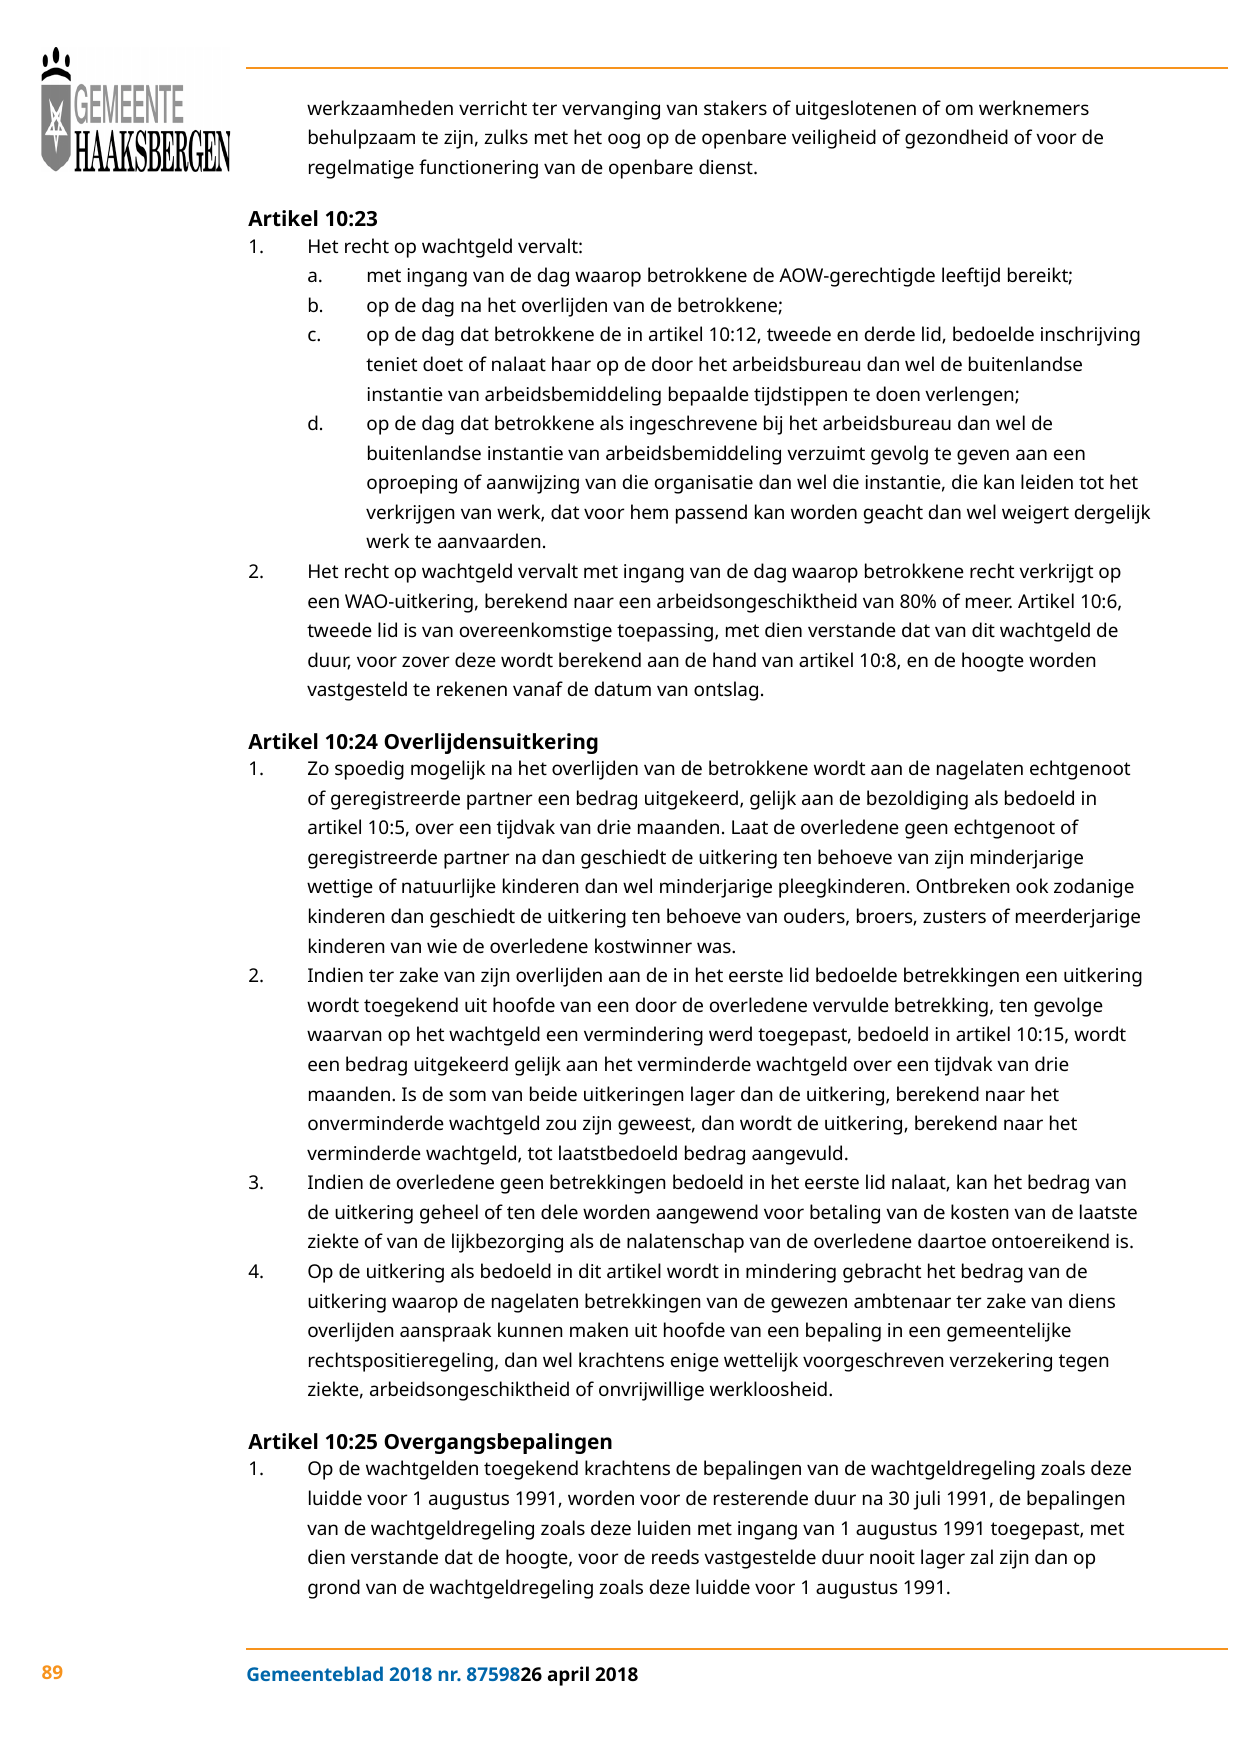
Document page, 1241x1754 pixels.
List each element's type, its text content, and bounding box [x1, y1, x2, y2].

list met ingang van de dag waarop betrokkene de AOW-gerechtigde leeftijd bereikt; [307, 262, 1152, 288]
text Artikel 10:24 Overlijdensuitkering [248, 727, 1152, 755]
text Artikel 10:23 [248, 204, 1152, 233]
list Indien ter zake van zijn overlijden aan de in het eerste lid bedoelde betrekkingen een uitkering wordt toegekend uit hoofde van een door de overledene vervulde betrekking, ten gevolge waarvan op het wachtgeld een vermindering werd toegepast, bedoeld in artikel 10:15, wordt een bedrag uitgekeerd gelijk aan het verminderde wachtgeld over een tijdvak van drie maanden. Is de som van beide uitkeringen lager dan de uitkering, berekend naar het onverminderde wachtgeld zou zijn geweest, dan wordt de uitkering, berekend naar het verminderde wachtgeld, tot laatstbedoeld bedrag aangevuld. [248, 962, 1152, 1166]
text Artikel 10:25 Overgangsbepalingen [248, 1427, 1152, 1456]
list werkzaamheden verricht ter vervanging van stakers of uitgeslotenen of om werknemers behulpzaam te zijn, zulks met het oog op de openbare veiligheid of gezondheid of voor de regelmatige functionering van de openbare dienst. [248, 95, 1152, 180]
list Op de wachtgelden toegekend krachtens de bepalingen van de wachtgeldregeling zoals deze luidde voor 1 augustus 1991, worden voor de resterende duur na 30 juli 1991, de bepalingen van de wachtgeldregeling zoals deze luiden met ingang van 1 augustus 1991 toegepast, met dien verstande dat de hoogte, voor de reeds vastgestelde duur nooit lager zal zijn dan op grond van de wachtgeldregeling zoals deze luidde voor 1 augustus 1991. [248, 1456, 1152, 1599]
list Op de uitkering als bedoeld in dit artikel wordt in mindering gebracht het bedrag van de uitkering waarop de nagelaten betrekkingen van de gewezen ambtenaar ter zake van diens overlijden aanspraak kunnen maken uit hoofde van een bepaling in een gemeentelijke rechtspositieregeling, dan wel krachtens enige wettelijk voorgeschreven verzekering tegen ziekte, arbeidsongeschiktheid of onvrijwillige werkloosheid. [248, 1258, 1152, 1402]
list Zo spoedig mogelijk na het overlijden van de betrokkene wordt aan de nagelaten echtgenoot of geregistreerde partner een bedrag uitgekeerd, gelijk aan de bezoldiging als bedoeld in artikel 10:5, over een tijdvak van drie maanden. Laat de overledene geen echtgenoot of geregistreerde partner na dan geschiedt de uitkering ten behoeve van zijn minderjarige wettige of natuurlijke kinderen dan wel minderjarige pleegkinderen. Ontbreken ook zodanige kinderen dan geschiedt de uitkering ten behoeve van ouders, broers, zusters of meerderjarige kinderen van wie de overledene kostwinner was. [248, 755, 1152, 959]
list Indien de overledene geen betrekkingen bedoeld in het eerste lid nalaat, kan het bedrag van de uitkering geheel of ten dele worden aangewend voor betaling van de kosten van de laatste ziekte of van de lijkbezorging als de nalatenschap van de overledene daartoe ontoereikend is. [248, 1169, 1152, 1254]
list op de dag dat betrokkene de in artikel 10:12, tweede en derde lid, bedoelde inschrijving teniet doet of nalaat haar op de door het arbeidsbureau dan wel de buitenlandse instantie van arbeidsbemiddeling bepaalde tijdstippen te doen verlengen; [307, 322, 1152, 406]
list op de dag na het overlijden van de betrokkene; [307, 292, 1152, 318]
list Het recht op wachtgeld vervalt: [248, 233, 1152, 258]
list op de dag dat betrokkene als ingeschrevene bij het arbeidsbureau dan wel de buitenlandse instantie van arbeidsbemiddeling verzuimt gevolg te geven aan een oproeping of aanwijzing van die organisatie dan wel die instantie, die kan leiden tot het verkrijgen van werk, dat voor hem passend kan worden geacht dan wel weigert dergelijk werk te aanvaarden. [307, 410, 1152, 554]
picture [41, 47, 231, 172]
list Het recht op wachtgeld vervalt met ingang van de dag waarop betrokkene recht verkrijgt op een WAO-uitkering, berekend naar een arbeidsongeschiktheid van 80% of meer. Artikel 10:6, tweede lid is van overeenkomstige toepassing, met dien verstande dat van dit wachtgeld de duur, voor zover deze wordt berekend aan de hand van artikel 10:8, en de hoogte worden vastgesteld te rekenen vanaf de datum van ontslag. [248, 558, 1152, 702]
